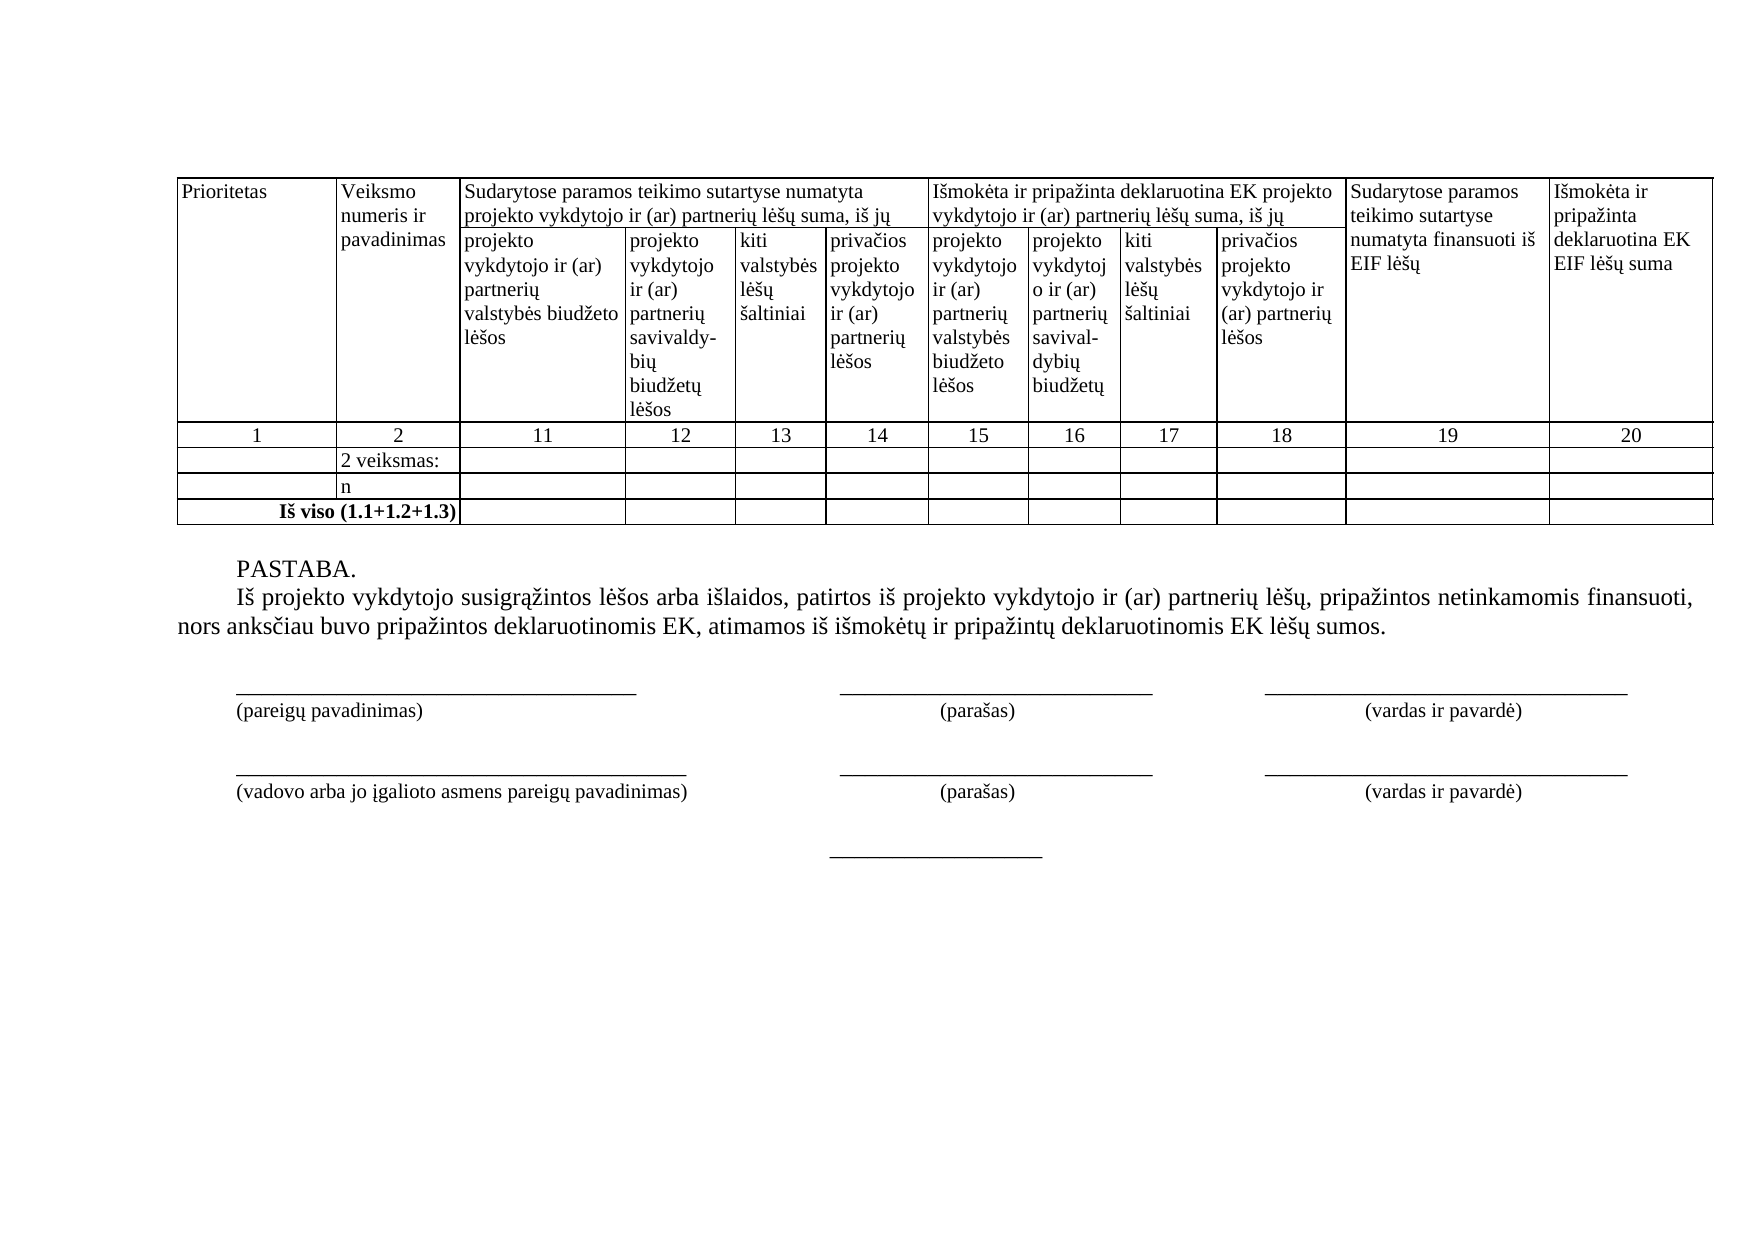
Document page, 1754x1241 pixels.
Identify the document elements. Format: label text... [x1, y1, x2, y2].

table_cell [178, 474, 336, 498]
table_cell [736, 448, 825, 472]
table_cell [626, 474, 735, 498]
table_cell 11 [461, 423, 625, 447]
table_cell [827, 448, 928, 472]
table_cell [1550, 500, 1712, 523]
table_cell Iš viso (1.1+1.2+1.3) [178, 500, 459, 523]
table_cell [736, 474, 825, 498]
table_cell projekto vykdytojo ir (ar) partnerių valstybės biudžeto lėšos [929, 228, 1028, 421]
table_cell [1121, 500, 1216, 523]
table_cell [1029, 448, 1120, 472]
table_cell [1550, 448, 1712, 472]
table_header Sudarytose paramos teikimo sutartyse numatyta finansuoti iš EIF lėšų [1347, 179, 1549, 421]
table_cell 16 [1029, 423, 1120, 447]
table_cell [827, 474, 928, 498]
table_cell [1347, 500, 1549, 523]
table_header Išmokėta ir pripažinta deklaruotina EK projekto vykdytojo ir (ar) partnerių lėšų suma, iš jų [929, 179, 1345, 227]
table_cell [1218, 474, 1345, 498]
table_cell [1029, 474, 1120, 498]
table_cell [461, 448, 625, 472]
table_cell privačios projekto vykdytojo ir (ar) partnerių lėšos [1218, 228, 1345, 421]
table_cell 15 [929, 423, 1028, 447]
table_cell [1347, 448, 1549, 472]
table_cell [1550, 474, 1712, 498]
table_header Prioritetas [178, 179, 336, 421]
table_cell 12 [626, 423, 735, 447]
table_header Sudarytose paramos teikimo sutartyse numatyta projekto vykdytojo ir (ar) partnerių lėšų suma, iš jų [461, 179, 928, 227]
table_cell 2 veiksmas: [337, 448, 459, 472]
table_cell [929, 474, 1028, 498]
table_cell kiti valstybės lėšų šaltiniai [736, 228, 825, 421]
table_header Veiksmo numeris ir pavadinimas [337, 179, 459, 421]
table_cell [827, 500, 928, 523]
text (vadovo arba jo įgalioto asmens pareigų pavadinimas) (parašas) (vardas ir pavardė) [177, 779, 1694, 803]
table_cell 20 [1550, 423, 1712, 447]
text ____________________________________ _________________________ _____________________________ [177, 750, 1694, 779]
table_cell 18 [1218, 423, 1345, 447]
table_cell n [337, 474, 459, 498]
table_cell kiti valstybės lėšų šaltiniai [1121, 228, 1216, 421]
table_cell [1347, 474, 1549, 498]
table_cell 17 [1121, 423, 1216, 447]
table_cell 14 [827, 423, 928, 447]
table_cell 2 [337, 423, 459, 447]
table_cell projekto vykdytojo ir (ar) partnerių savivaldy-bių biudžetų lėšos [626, 228, 735, 421]
table_cell projekto vykdytojo ir (ar) partnerių valstybės biudžeto lėšos [461, 228, 625, 421]
table_cell 1 [178, 423, 336, 447]
table_cell projekto vykdytojo ir (ar) partnerių savival-dybių biudžetų [1029, 228, 1120, 421]
table_cell [929, 500, 1028, 523]
table_cell [626, 448, 735, 472]
table_cell [1121, 448, 1216, 472]
table_cell privačios projekto vykdytojo ir (ar) partnerių lėšos [827, 228, 928, 421]
table_cell 19 [1347, 423, 1549, 447]
table_header Išmokėta ir pripažinta deklaruotina EK EIF lėšų suma [1550, 179, 1712, 421]
text PASTABA. [177, 554, 1694, 582]
table_cell [178, 448, 336, 472]
table_cell [461, 474, 625, 498]
table_cell [736, 500, 825, 523]
table_cell [1218, 448, 1345, 472]
table_cell 13 [736, 423, 825, 447]
table_cell [929, 448, 1028, 472]
text ________________________________ _________________________ _____________________________ [177, 669, 1694, 697]
text Iš projekto vykdytojo susigrąžintos lėšos arba išlaidos, patirtos iš projekto vykdytojo ir (ar) partnerių lėšų, pripažintos netinkamomis finansuoti, nors anksčiau buvo pripažintos deklaruotinomis EK, atimamos iš išmokėtų ir pripažintų deklaruotinomis EK lėšų sumos. [177, 582, 1694, 640]
table_cell [1218, 500, 1345, 523]
text (pareigų pavadinimas) (parašas) (vardas ir pavardė) [177, 697, 1694, 722]
table_cell [1121, 474, 1216, 498]
table_cell [626, 500, 735, 523]
text _________________ [177, 832, 1694, 861]
table_cell [1029, 500, 1120, 523]
table_cell [461, 500, 625, 523]
